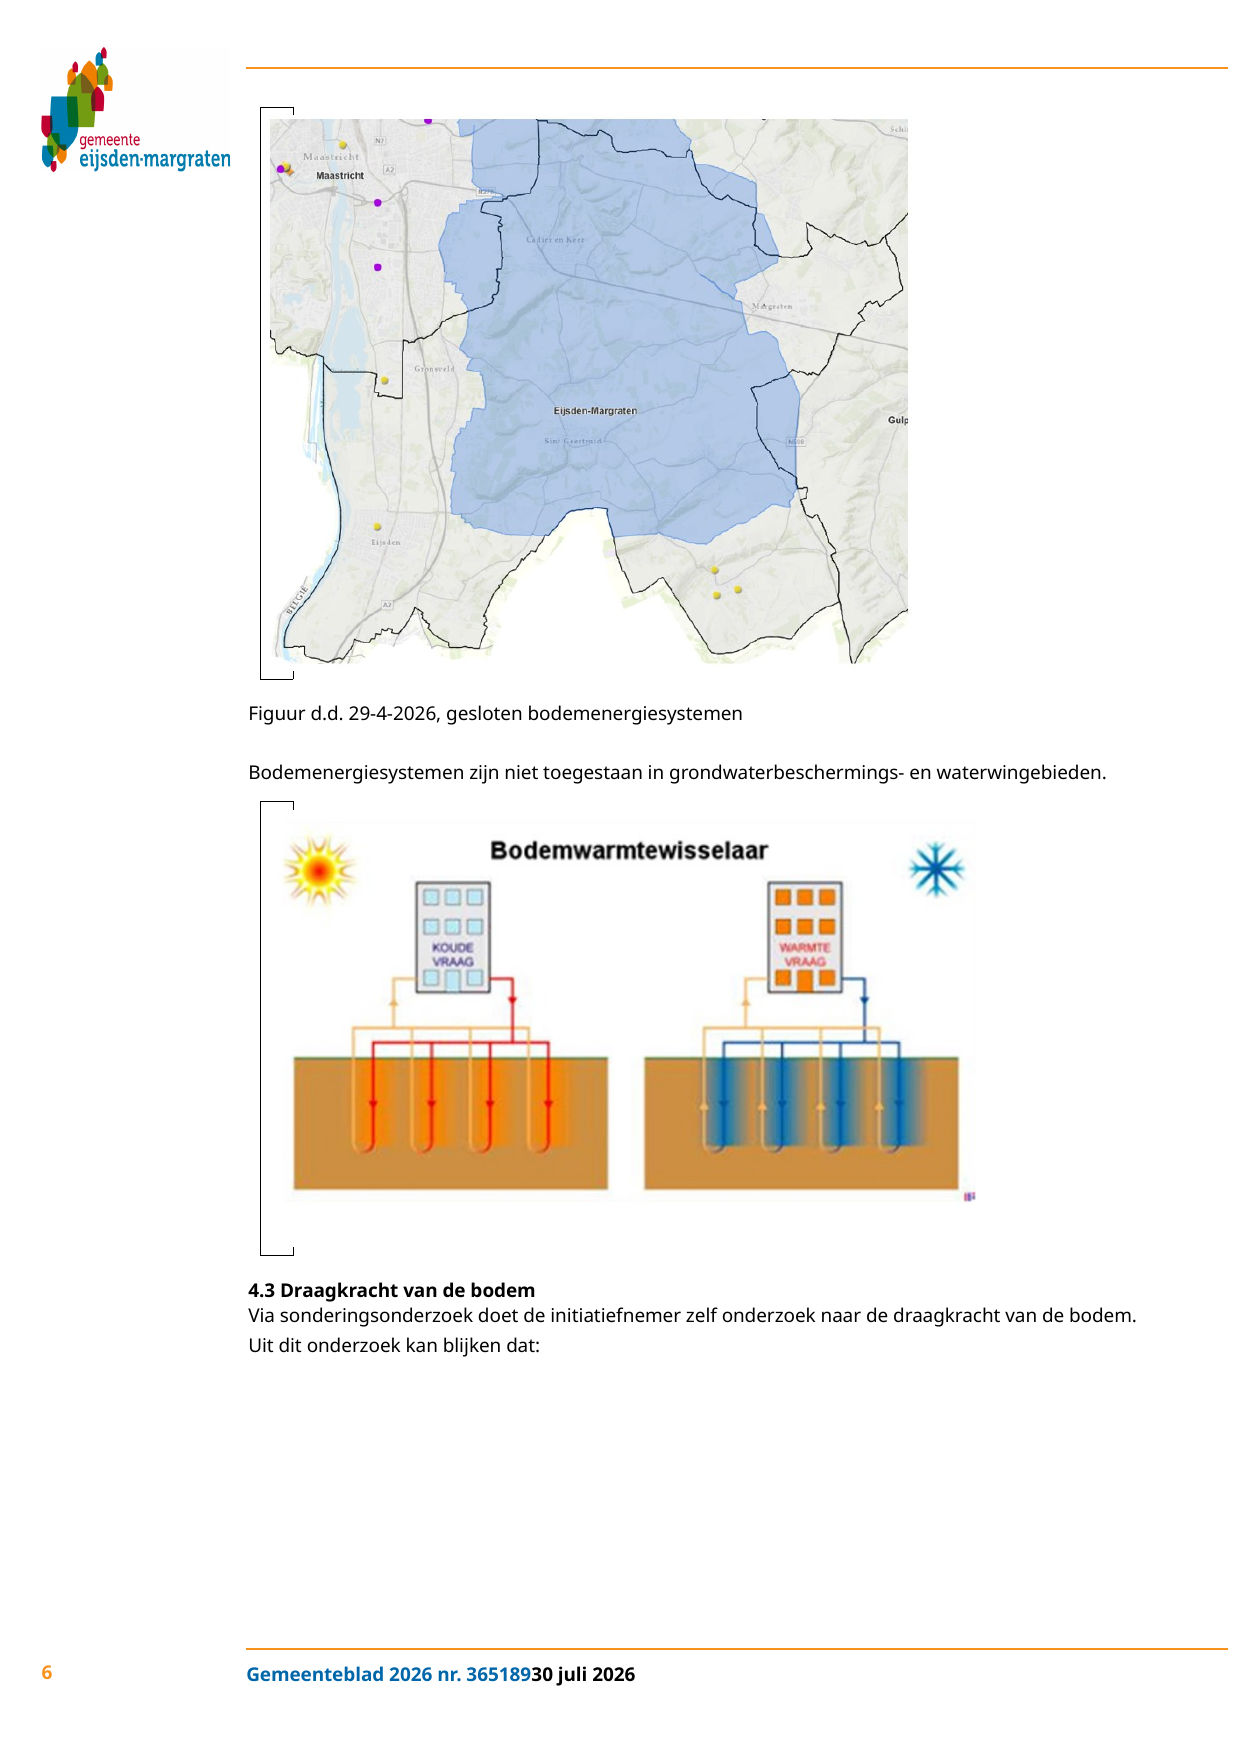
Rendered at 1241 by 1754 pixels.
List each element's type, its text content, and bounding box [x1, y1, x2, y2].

picture [268, 115, 913, 671]
picture [41, 47, 231, 172]
text Figuur d.d. 29-4-2026, gesloten bodemenergiesystemen [248, 700, 1152, 726]
text 4.3 Draagkracht van de bodem [248, 1277, 1152, 1302]
picture [268, 810, 1031, 1247]
text Bodemenergiesystemen zijn niet toegestaan in grondwaterbeschermings- en waterwingebieden. [248, 759, 1152, 785]
text Via sonderingsonderzoek doet de initiatiefnemer zelf onderzoek naar de draagkracht van de bodem. Uit dit onderzoek kan blijken dat: [248, 1302, 1152, 1358]
